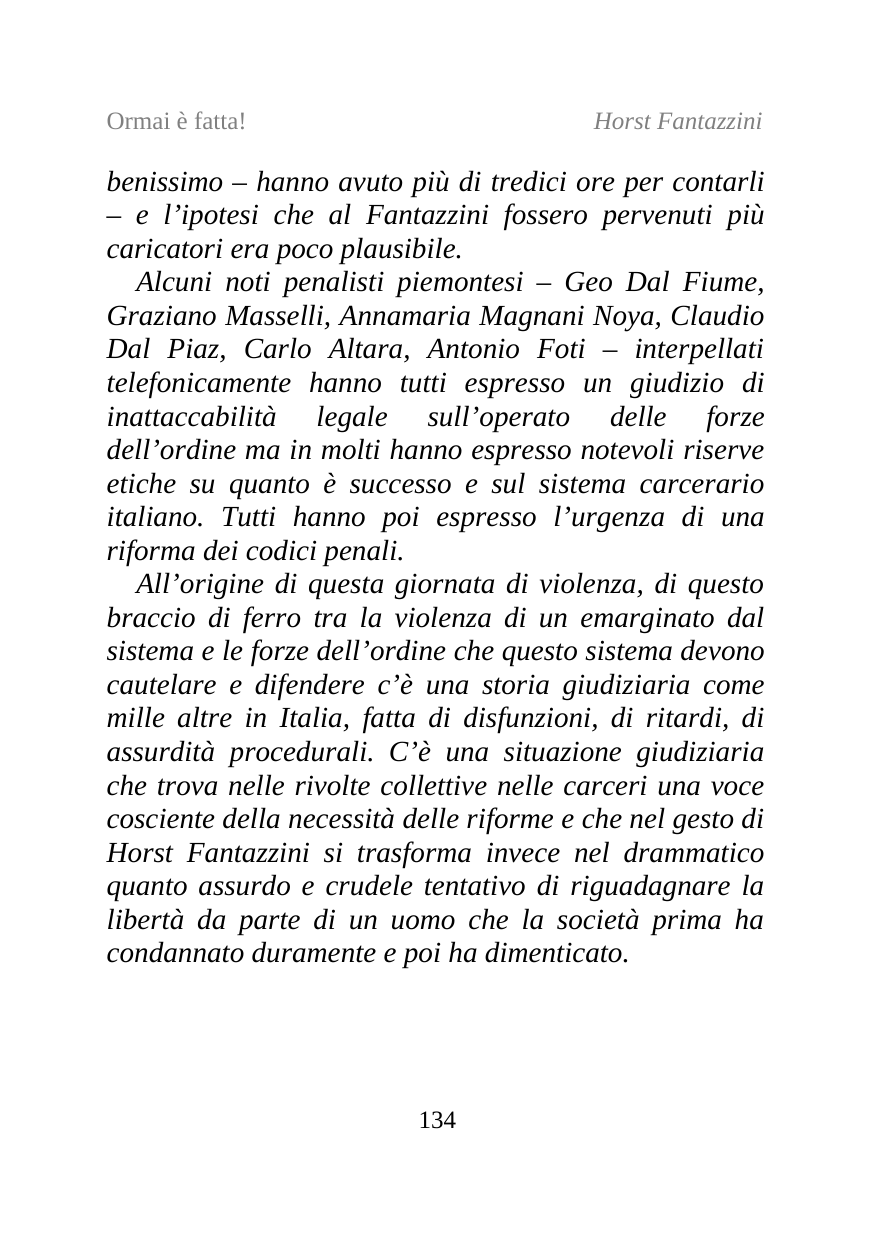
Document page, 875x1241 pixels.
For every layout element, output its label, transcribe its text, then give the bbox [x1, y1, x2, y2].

text All’origine di questa giornata di violenza, di questo braccio di ferro tra la violenza di un emarginato dal sistema e le forze dell’ordine che questo sistema devono cautelare e difendere c’è una storia giudiziaria come mille altre in Italia, fatta di disfunzioni, di ritardi, di assurdità procedurali. C’è una situazione giudiziaria che trova nelle rivolte collettive nelle carceri una voce cosciente della necessità delle riforme e che nel gesto di Horst Fantazzini si trasforma invece nel drammatico quanto assurdo e crudele tentativo di riguadagnare la libertà da parte di un uomo che la società prima ha condannato duramente e poi ha dimenticato. [106, 566, 768, 969]
text benissimo – hanno avuto più di tredici ore per contarli – e l’ipotesi che al Fantazzini fossero pervenuti più caricatori era poco plausibile. [106, 164, 768, 264]
text Alcuni noti penalisti piemontesi – Geo Dal Fiume, Graziano Masselli, Annamaria Magnani Noya, Claudio Dal Piaz, Carlo Altara, Antonio Foti – interpellati telefonicamente hanno tutti espresso un giudizio di inattaccabilità legale sull’operato delle forze dell’ordine ma in molti hanno espresso notevoli riserve etiche su quanto è successo e sul sistema carcerario italiano. Tutti hanno poi espresso l’urgenza di una riforma dei codici penali. [106, 264, 768, 566]
